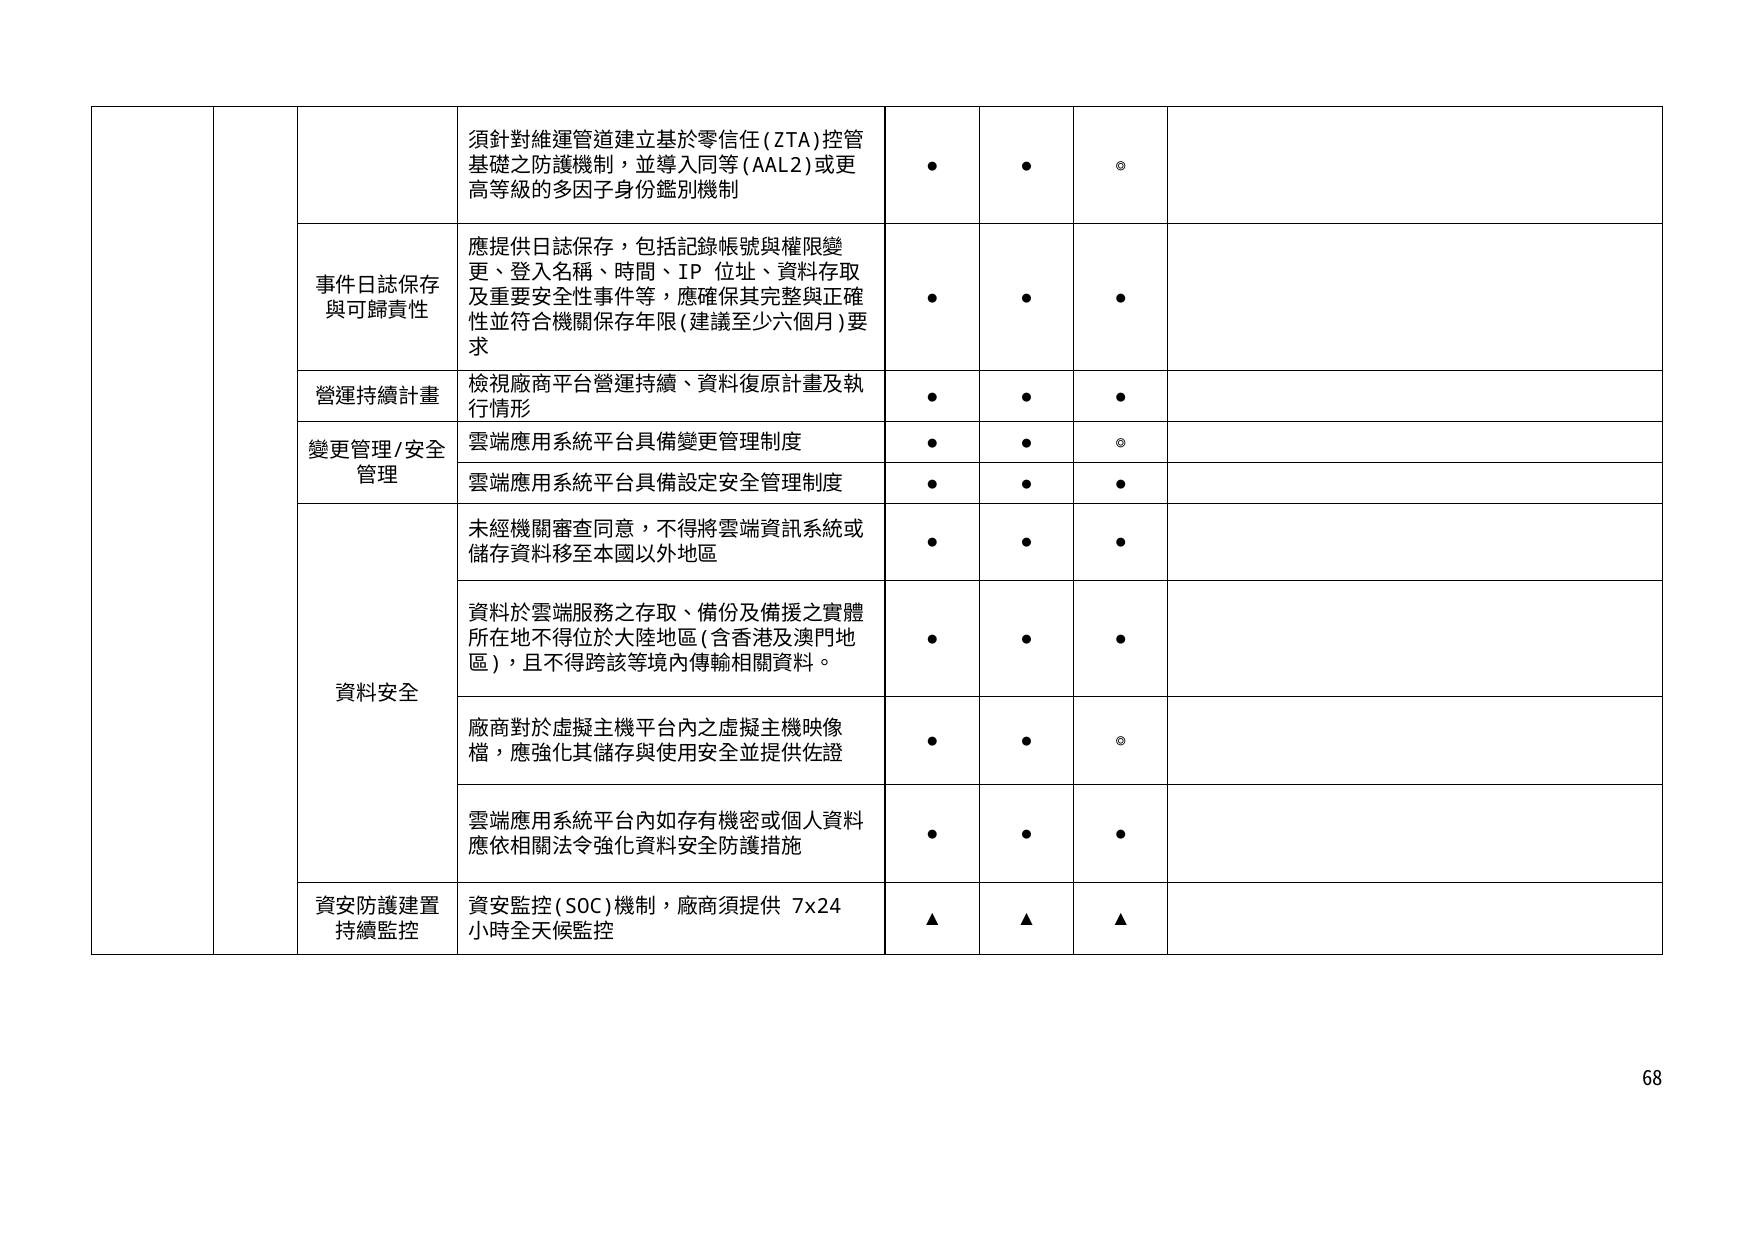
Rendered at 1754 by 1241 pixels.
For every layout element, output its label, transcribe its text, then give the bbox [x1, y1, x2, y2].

table_cell ● [980, 224, 1073, 370]
table_cell ● [1074, 504, 1167, 579]
table_cell ● [1074, 785, 1167, 882]
table_cell 營運持續計畫 [298, 371, 457, 421]
table_cell [1168, 107, 1662, 223]
table_cell 雲端應用系統平台具備設定安全管理制度 [458, 463, 884, 502]
table_cell [1168, 371, 1662, 421]
table_cell ● [980, 107, 1073, 223]
table_cell [1168, 581, 1662, 696]
table_cell [214, 107, 297, 953]
table_cell ● [886, 107, 979, 223]
table_cell ● [980, 463, 1073, 502]
table_cell ▲ [1074, 883, 1167, 953]
table_cell 資安監控(SOC)機制，廠商須提供 7x24 小時全天候監控 [458, 883, 884, 953]
table_cell ● [980, 371, 1073, 421]
table_cell ● [886, 371, 979, 421]
table_cell ● [886, 224, 979, 370]
table_cell ▲ [886, 883, 979, 953]
table_cell [1168, 883, 1662, 953]
table_cell ● [980, 697, 1073, 783]
table_cell ● [1074, 224, 1167, 370]
table_cell 應提供日誌保存，包括記錄帳號與權限變更、登入名稱、時間、IP 位址、資料存取及重要安全性事件等，應確保其完整與正確性並符合機關保存年限(建議至少六個月)要求 [458, 224, 884, 370]
table_cell ● [886, 504, 979, 579]
table_cell 資料安全 [298, 504, 457, 882]
table_cell 資料於雲端服務之存取、備份及備援之實體所在地不得位於大陸地區(含香港及澳門地區)，且不得跨該等境內傳輸相關資料。 [458, 581, 884, 696]
table_cell ● [980, 422, 1073, 462]
table_cell ◎ [1074, 697, 1167, 783]
table_cell ● [886, 785, 979, 882]
table_cell [1168, 463, 1662, 502]
table_cell 資安防護建置持續監控 [298, 883, 457, 953]
table_cell [92, 107, 213, 953]
table_cell ● [1074, 371, 1167, 421]
table_cell ● [1074, 581, 1167, 696]
table_cell ● [980, 785, 1073, 882]
table_cell ● [1074, 463, 1167, 502]
table_cell [1168, 224, 1662, 370]
table_cell 廠商對於虛擬主機平台內之虛擬主機映像檔，應強化其儲存與使用安全並提供佐證 [458, 697, 884, 783]
table_cell [298, 107, 457, 223]
table_cell 雲端應用系統平台具備變更管理制度 [458, 422, 884, 462]
table_cell ● [980, 504, 1073, 579]
table_cell ● [886, 697, 979, 783]
table_cell 須針對維運管道建立基於零信任(ZTA)控管基礎之防護機制，並導入同等(AAL2)或更高等級的多因子身份鑑別機制 [458, 107, 884, 223]
table_cell [1168, 504, 1662, 579]
table_cell ▲ [980, 883, 1073, 953]
table_cell ◎ [1074, 422, 1167, 462]
table_cell 變更管理/安全管理 [298, 422, 457, 502]
table_cell ● [886, 463, 979, 502]
table_cell 檢視廠商平台營運持續、資料復原計畫及執行情形 [458, 371, 884, 421]
table_cell ◎ [1074, 107, 1167, 223]
table_cell 雲端應用系統平台內如存有機密或個人資料應依相關法令強化資料安全防護措施 [458, 785, 884, 882]
table_cell ● [886, 422, 979, 462]
table_cell 事件日誌保存與可歸責性 [298, 224, 457, 370]
table_cell [1168, 785, 1662, 882]
table_cell 未經機關審查同意，不得將雲端資訊系統或儲存資料移至本國以外地區 [458, 504, 884, 579]
table_cell [1168, 697, 1662, 783]
table_cell [1168, 422, 1662, 462]
table_cell ● [886, 581, 979, 696]
table_cell ● [980, 581, 1073, 696]
